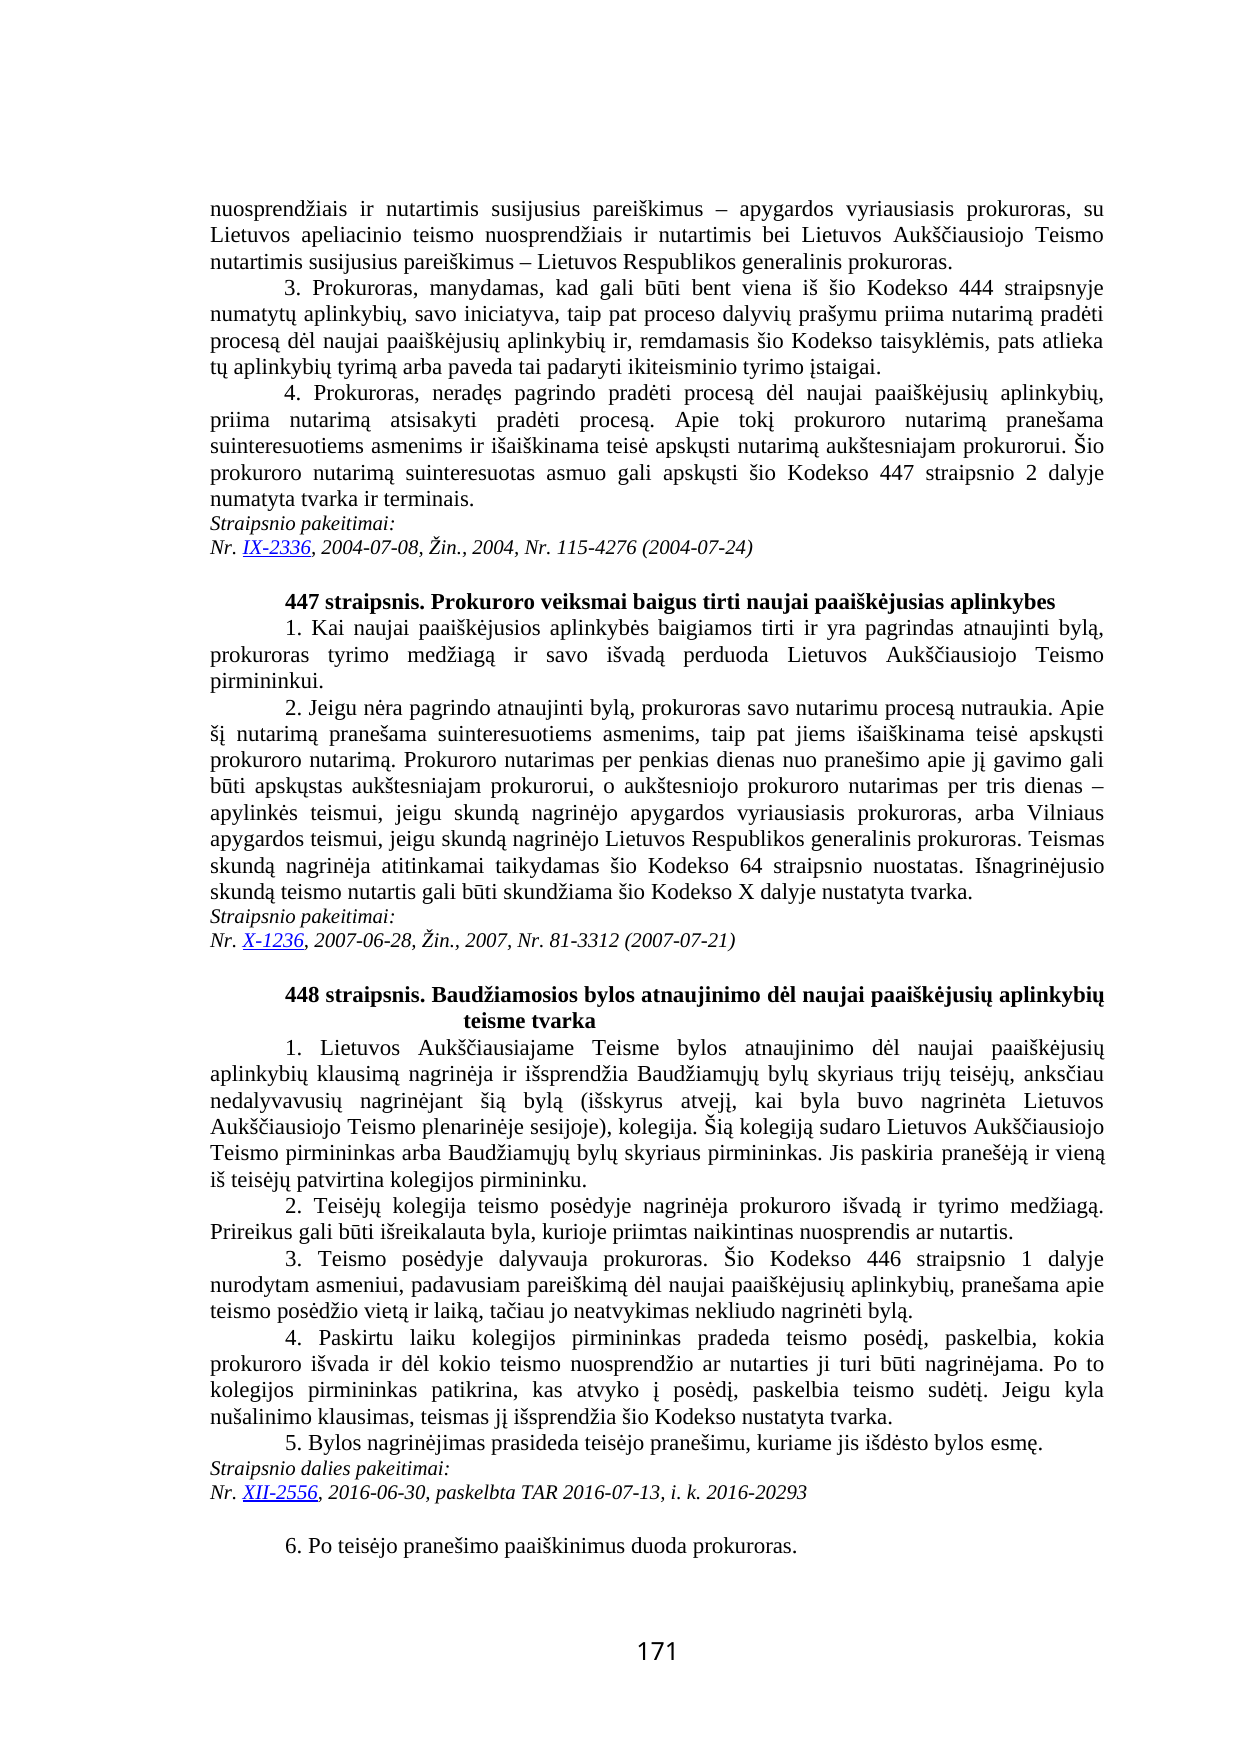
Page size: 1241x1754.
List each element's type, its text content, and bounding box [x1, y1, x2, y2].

text Straipsnio pakeitimai: [210, 904, 1106, 928]
text Straipsnio dalies pakeitimai: [210, 1456, 1106, 1480]
text Nr. X-1236, 2007-06-28, Žin., 2007, Nr. 81-3312 (2007-07-21) [210, 928, 1106, 952]
text Straipsnio pakeitimai: [210, 511, 1106, 535]
text Nr. IX-2336, 2004-07-08, Žin., 2004, Nr. 115-4276 (2004-07-24) [210, 535, 1106, 559]
text 4. Paskirtu laiku kolegijos pirmininkas pradeda teismo posėdį, paskelbia, kokia prokuroro išvada ir dėl kokio teismo nuosprendžio ar nutarties ji turi būti nagrinėjama. Po to kolegijos pirmininkas patikrina, kas atvyko į posėdį, paskelbia teismo sudėtį. Jeigu kyla nušalinimo klausimas, teismas jį išsprendžia šio Kodekso nustatyta tvarka. [210, 1324, 1106, 1429]
text 1. Lietuvos Aukščiausiajame Teisme bylos atnaujinimo dėl naujai paaiškėjusių aplinkybių klausimą nagrinėja ir išsprendžia Baudžiamųjų bylų skyriaus trijų teisėjų, anksčiau nedalyvavusių nagrinėjant šią bylą (išskyrus atvejį, kai byla buvo nagrinėta Lietuvos Aukščiausiojo Teismo plenarinėje sesijoje), kolegija. Šią kolegiją sudaro Lietuvos Aukščiausiojo Teismo pirmininkas arba Baudžiamųjų bylų skyriaus pirmininkas. Jis paskiria pranešėją ir vieną iš teisėjų patvirtina kolegijos pirmininku. [210, 1034, 1106, 1192]
text nuosprendžiais ir nutartimis susijusius pareiškimus – apygardos vyriausiasis prokuroras, su Lietuvos apeliacinio teismo nuosprendžiais ir nutartimis bei Lietuvos Aukščiausiojo Teismo nutartimis susijusius pareiškimus – Lietuvos Respublikos generalinis prokuroras. [210, 195, 1106, 274]
text 448 straipsnis. Baudžiamosios bylos atnaujinimo dėl naujai paaiškėjusių aplinkybių teisme tvarka [285, 981, 1106, 1034]
text 1. Kai naujai paaiškėjusios aplinkybės baigiamos tirti ir yra pagrindas atnaujinti bylą, prokuroras tyrimo medžiagą ir savo išvadą perduoda Lietuvos Aukščiausiojo Teismo pirmininkui. [210, 614, 1106, 693]
text 5. Bylos nagrinėjimas prasideda teisėjo pranešimu, kuriame jis išdėsto bylos esmę. [210, 1429, 1106, 1456]
text 3. Teismo posėdyje dalyvauja prokuroras. Šio Kodekso 446 straipsnio 1 dalyje nurodytam asmeniui, padavusiam pareiškimą dėl naujai paaiškėjusių aplinkybių, pranešama apie teismo posėdžio vietą ir laiką, tačiau jo neatvykimas nekliudo nagrinėti bylą. [210, 1245, 1106, 1324]
text 4. Prokuroras, neradęs pagrindo pradėti procesą dėl naujai paaiškėjusių aplinkybių, priima nutarimą atsisakyti pradėti procesą. Apie tokį prokuroro nutarimą pranešama suinteresuotiems asmenims ir išaiškinama teisė apskųsti nutarimą aukštesniajam prokurorui. Šio prokuroro nutarimą suinteresuotas asmuo gali apskųsti šio Kodekso 447 straipsnio 2 dalyje numatyta tvarka ir terminais. [210, 379, 1106, 511]
text 2. Jeigu nėra pagrindo atnaujinti bylą, prokuroras savo nutarimu procesą nutraukia. Apie šį nutarimą pranešama suinteresuotiems asmenims, taip pat jiems išaiškinama teisė apskųsti prokuroro nutarimą. Prokuroro nutarimas per penkias dienas nuo pranešimo apie jį gavimo gali būti apskųstas aukštesniajam prokurorui, o aukštesniojo prokuroro nutarimas per tris dienas – apylinkės teismui, jeigu skundą nagrinėjo apygardos vyriausiasis prokuroras, arba Vilniaus apygardos teismui, jeigu skundą nagrinėjo Lietuvos Respublikos generalinis prokuroras. Teismas skundą nagrinėja atitinkamai taikydamas šio Kodekso 64 straipsnio nuostatas. Išnagrinėjusio skundą teismo nutartis gali būti skundžiama šio Kodekso X dalyje nustatyta tvarka. [210, 693, 1106, 904]
text Nr. XII-2556, 2016-06-30, paskelbta TAR 2016-07-13, i. k. 2016-20293 [210, 1480, 1106, 1504]
text 447 straipsnis. Prokuroro veiksmai baigus tirti naujai paaiškėjusias aplinkybes [285, 588, 1106, 614]
text 6. Po teisėjo pranešimo paaiškinimus duoda prokuroras. [210, 1532, 1106, 1559]
text 2. Teisėjų kolegija teismo posėdyje nagrinėja prokuroro išvadą ir tyrimo medžiagą. Prireikus gali būti išreikalauta byla, kurioje priimtas naikintinas nuosprendis ar nutartis. [210, 1192, 1106, 1245]
text 3. Prokuroras, manydamas, kad gali būti bent viena iš šio Kodekso 444 straipsnyje numatytų aplinkybių, savo iniciatyva, taip pat proceso dalyvių prašymu priima nutarimą pradėti procesą dėl naujai paaiškėjusių aplinkybių ir, remdamasis šio Kodekso taisyklėmis, pats atlieka tų aplinkybių tyrimą arba paveda tai padaryti ikiteisminio tyrimo įstaigai. [210, 274, 1106, 379]
